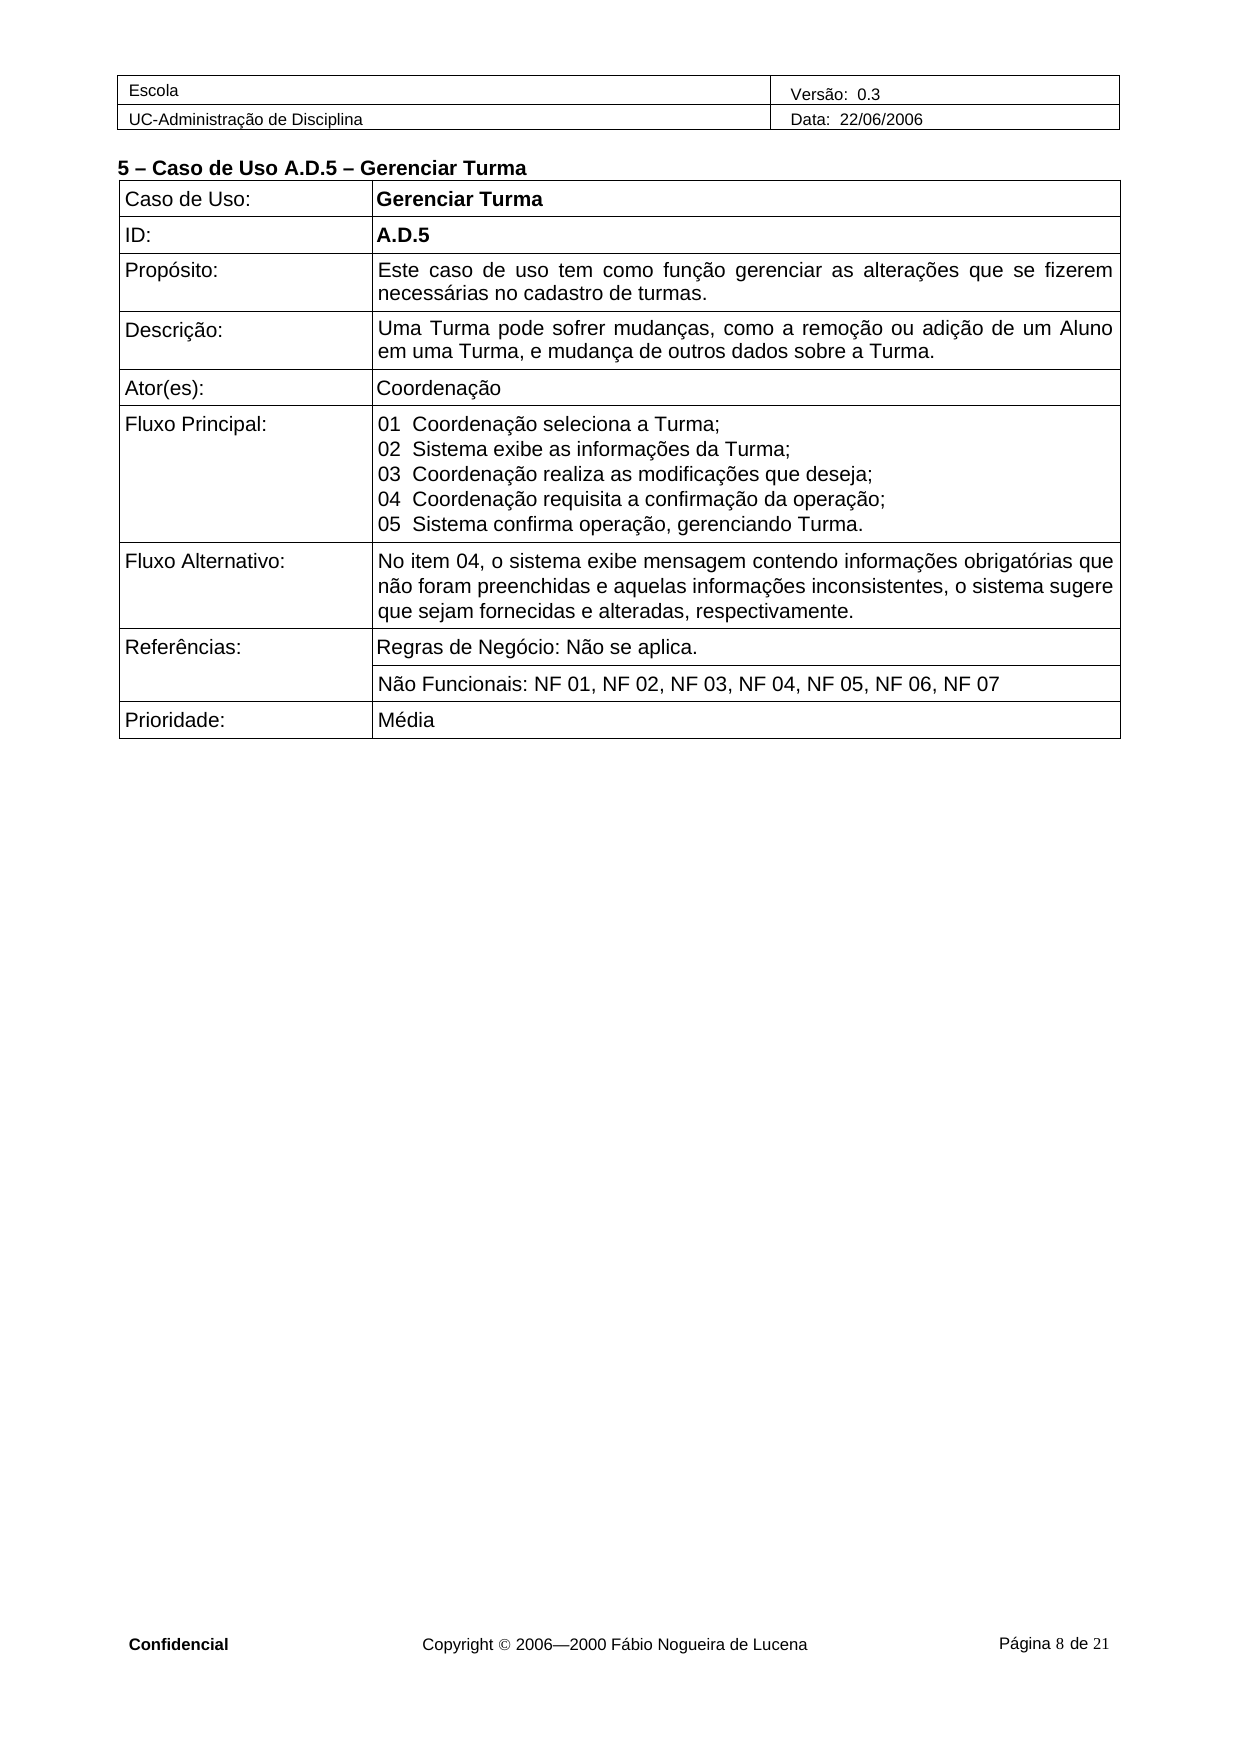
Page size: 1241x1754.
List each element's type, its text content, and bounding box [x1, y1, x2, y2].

text 5 – Caso de Uso A.D.5 – Gerenciar Turma [117, 154, 1120, 179]
table_cell ID: [120, 217, 372, 253]
table_cell Coordenação [373, 370, 1120, 405]
table_cell Fluxo Alternativo: [120, 543, 372, 628]
table_cell Uma Turma pode sofrer mudanças, como a remoção ou adição de um Aluno em uma Turma, e mudança de outros dados sobre a Turma. [373, 312, 1120, 369]
table_cell Prioridade: [120, 702, 372, 738]
table_header Gerenciar Turma [373, 181, 1120, 216]
table_cell Média [373, 702, 1120, 738]
table_header Caso de Uso: [120, 181, 372, 216]
table_cell Propósito: [120, 254, 372, 311]
table_cell Este caso de uso tem como função gerenciar as alterações que se fizerem necessárias no cadastro de turmas. [373, 254, 1120, 311]
table_cell 01 Coordenação seleciona a Turma; 02 Sistema exibe as informações da Turma; 03 Coordenação realiza as modificações que deseja; 04 Coordenação requisita a confirmação da operação; 05 Sistema confirma operação, gerenciando Turma. [373, 406, 1120, 542]
table_cell Descrição: [120, 312, 372, 369]
table_cell Não Funcionais: NF 01, NF 02, NF 03, NF 04, NF 05, NF 06, NF 07 [373, 666, 1120, 701]
table_header Regras de Negócio: Não se aplica. [373, 629, 1120, 665]
table_cell A.D.5 [373, 217, 1120, 253]
table_cell No item 04, o sistema exibe mensagem contendo informações obrigatórias que não foram preenchidas e aquelas informações inconsistentes, o sistema sugere que sejam fornecidas e alteradas, respectivamente. [373, 543, 1120, 628]
table_cell Referências: [120, 629, 372, 701]
table_cell Fluxo Principal: [120, 406, 372, 542]
table_cell Ator(es): [120, 370, 372, 405]
